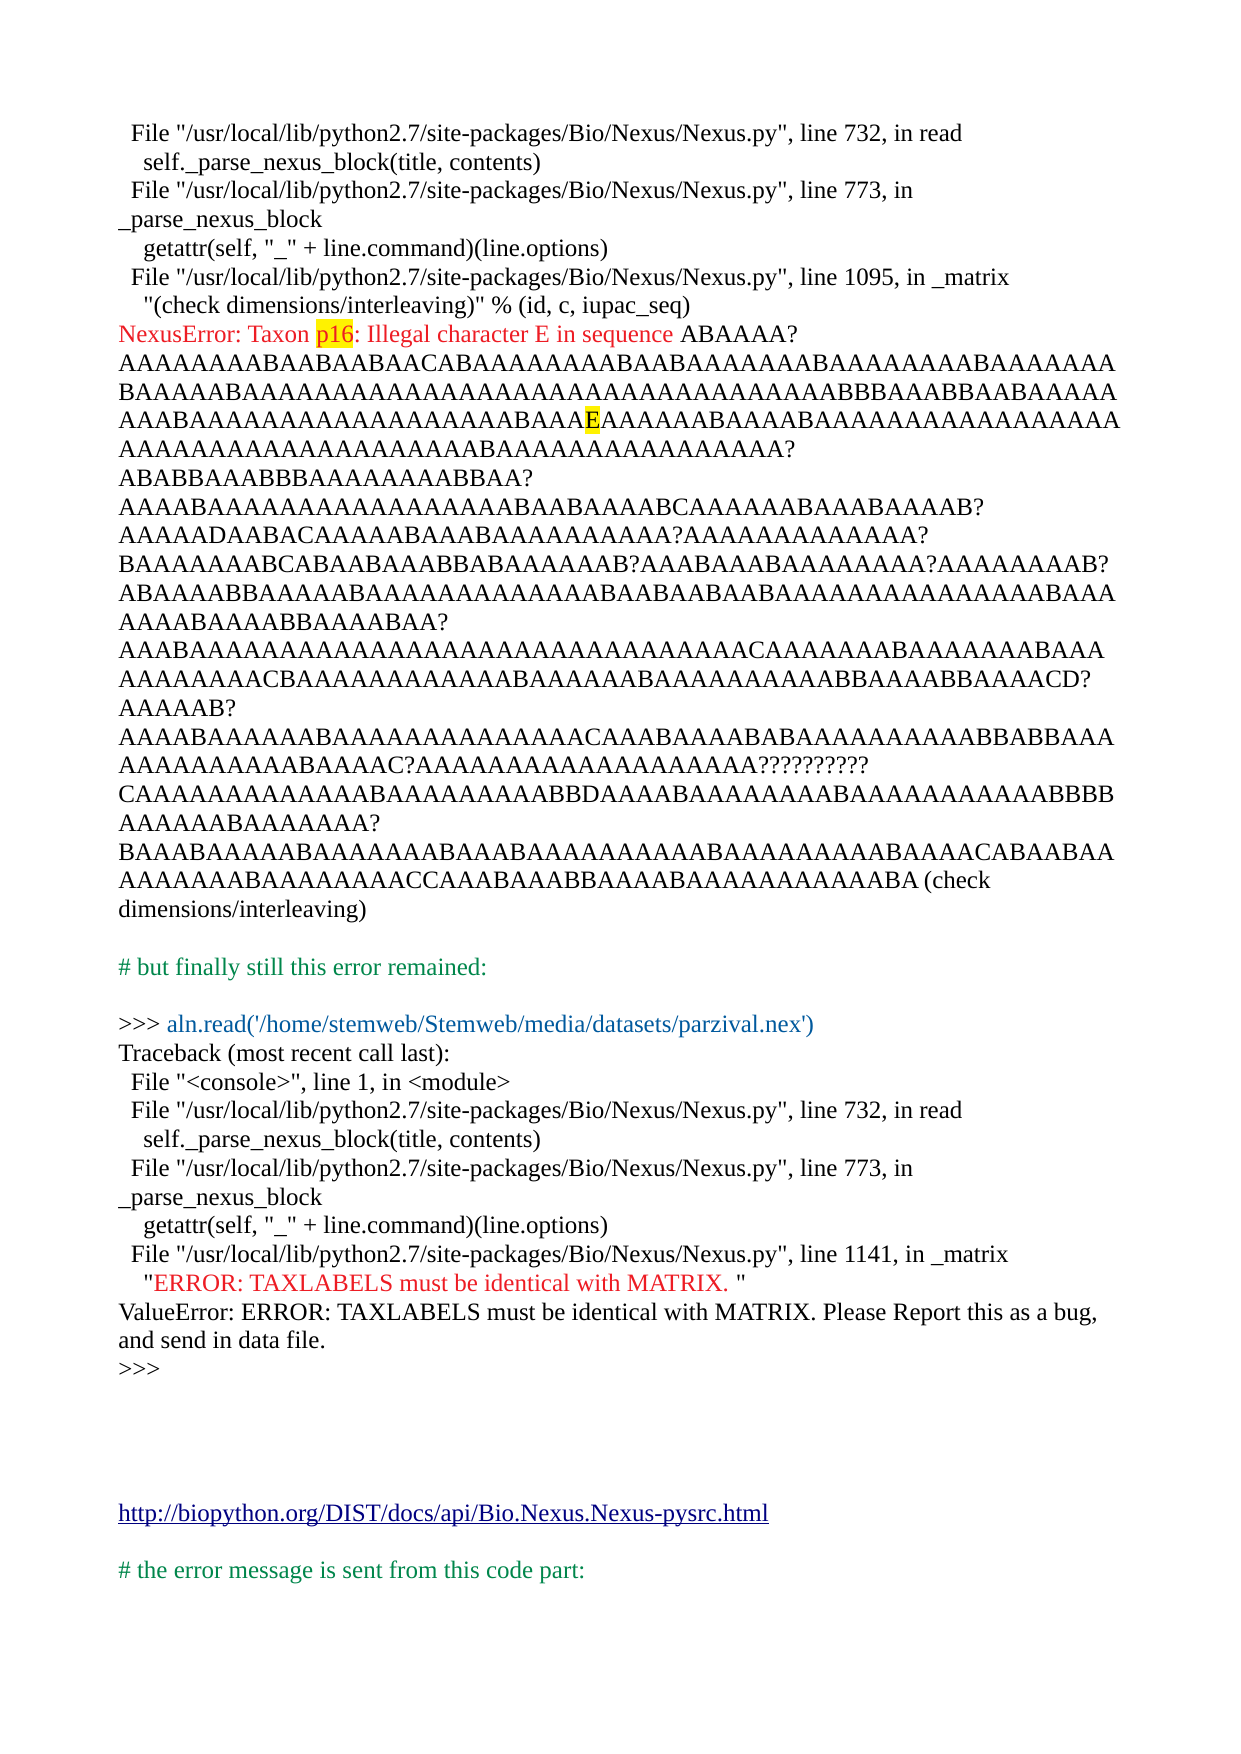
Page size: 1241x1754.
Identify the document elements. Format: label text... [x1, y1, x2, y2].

text File "<console>", line 1, in <module> [118, 1067, 1122, 1096]
text File "/usr/local/lib/python2.7/site-packages/Bio/Nexus/Nexus.py", line 732, in read [118, 1096, 1122, 1124]
text File "/usr/local/lib/python2.7/site-packages/Bio/Nexus/Nexus.py", line 773, in _parse_nexus_block [118, 1153, 1122, 1211]
text self._parse_nexus_block(title, contents) [118, 147, 1122, 176]
text # the error message is sent from this code part: [118, 1556, 1122, 1584]
text >>> aln.read('/home/stemweb/Stemweb/media/datasets/parzival.nex') [118, 1009, 1122, 1038]
text File "/usr/local/lib/python2.7/site-packages/Bio/Nexus/Nexus.py", line 1141, in _matrix [118, 1239, 1122, 1268]
text self._parse_nexus_block(title, contents) [118, 1124, 1122, 1153]
text NexusError: Taxon p16: Illegal character E in sequence ABAAAA?AAAAAAAABAABAABAACABAAAAAAAABAABAAAAAAABAAAAAAAABAAAAAAABAAAAABAAAAAAAAAAAAAAAAAAAAAAAAAAAAAAAAABBBAAABBAABAAAAAAAABAAAAAAAAAAAAAAAAAABAAAEAAAAAABAAAABAAAAAAAAAAAAAAAAAAAAAAAAAAAAAAAAAAAAABAAAAAAAAAAAAAAAA?ABABBAAABBBAAAAAAAABBAA?AAAABAAAAAAAAAAAAAAAAABAABAAAABCAAAAAABAAABAAAAB?AAAAADAABACAAAAABAAABAAAAAAAAAA?AAAAAAAAAAAAA?BAAAAAAABCABAABAAABBABAAAAAAB?AAABAAABAAAAAAAA?AAAAAAAAB?ABAAAABBAAAAABAAAAAAAAAAAAABAABAABAABAAAAAAAAAAAAAAABAAAAAAABAAAABBAAAABAA?AAABAAAAAAAAAAAAAAAAAAAAAAAAAAAAAAACAAAAAAABAAAAAAABAAAAAAAAAAACBAAAAAAAAAAAABAAAAAABAAAAAAAAAABBAAAABBAAAACD?AAAAAB?AAAABAAAAAABAAAAAAAAAAAAAACAAABAAAABABAAAAAAAAAABBABBAAAAAAAAAAAAABAAAAC?AAAAAAAAAAAAAAAAAAA??????????CAAAAAAAAAAAAABAAAAAAAAABBDAAAABAAAAAAAABAAAAAAAAAAABBBBAAAAAABAAAAAAA?BAAABAAAAABAAAAAAABAAABAAAAAAAAAABAAAAAAAAABAAAACABAABAAAAAAAAABAAAAAAAACCAAABAAABBAAAABAAAAAAAAAAABA (check dimensions/interleaving) [118, 319, 1122, 923]
text File "/usr/local/lib/python2.7/site-packages/Bio/Nexus/Nexus.py", line 773, in _parse_nexus_block [118, 176, 1122, 233]
text "ERROR: TAXLABELS must be identical with MATRIX. " [118, 1268, 1122, 1297]
text http://biopython.org/DIST/docs/api/Bio.Nexus.Nexus-pysrc.html [118, 1498, 1122, 1527]
text ValueError: ERROR: TAXLABELS must be identical with MATRIX. Please Report this as a bug, and send in data file. [118, 1297, 1122, 1354]
text File "/usr/local/lib/python2.7/site-packages/Bio/Nexus/Nexus.py", line 732, in read [118, 118, 1122, 147]
text # but finally still this error remained: [118, 952, 1122, 981]
text >>> [118, 1354, 1122, 1383]
text Traceback (most recent call last): [118, 1038, 1122, 1067]
text getattr(self, "_" + line.command)(line.options) [118, 1211, 1122, 1239]
text getattr(self, "_" + line.command)(line.options) [118, 233, 1122, 262]
text "(check dimensions/interleaving)" % (id, c, iupac_seq) [118, 291, 1122, 319]
text File "/usr/local/lib/python2.7/site-packages/Bio/Nexus/Nexus.py", line 1095, in _matrix [118, 262, 1122, 291]
